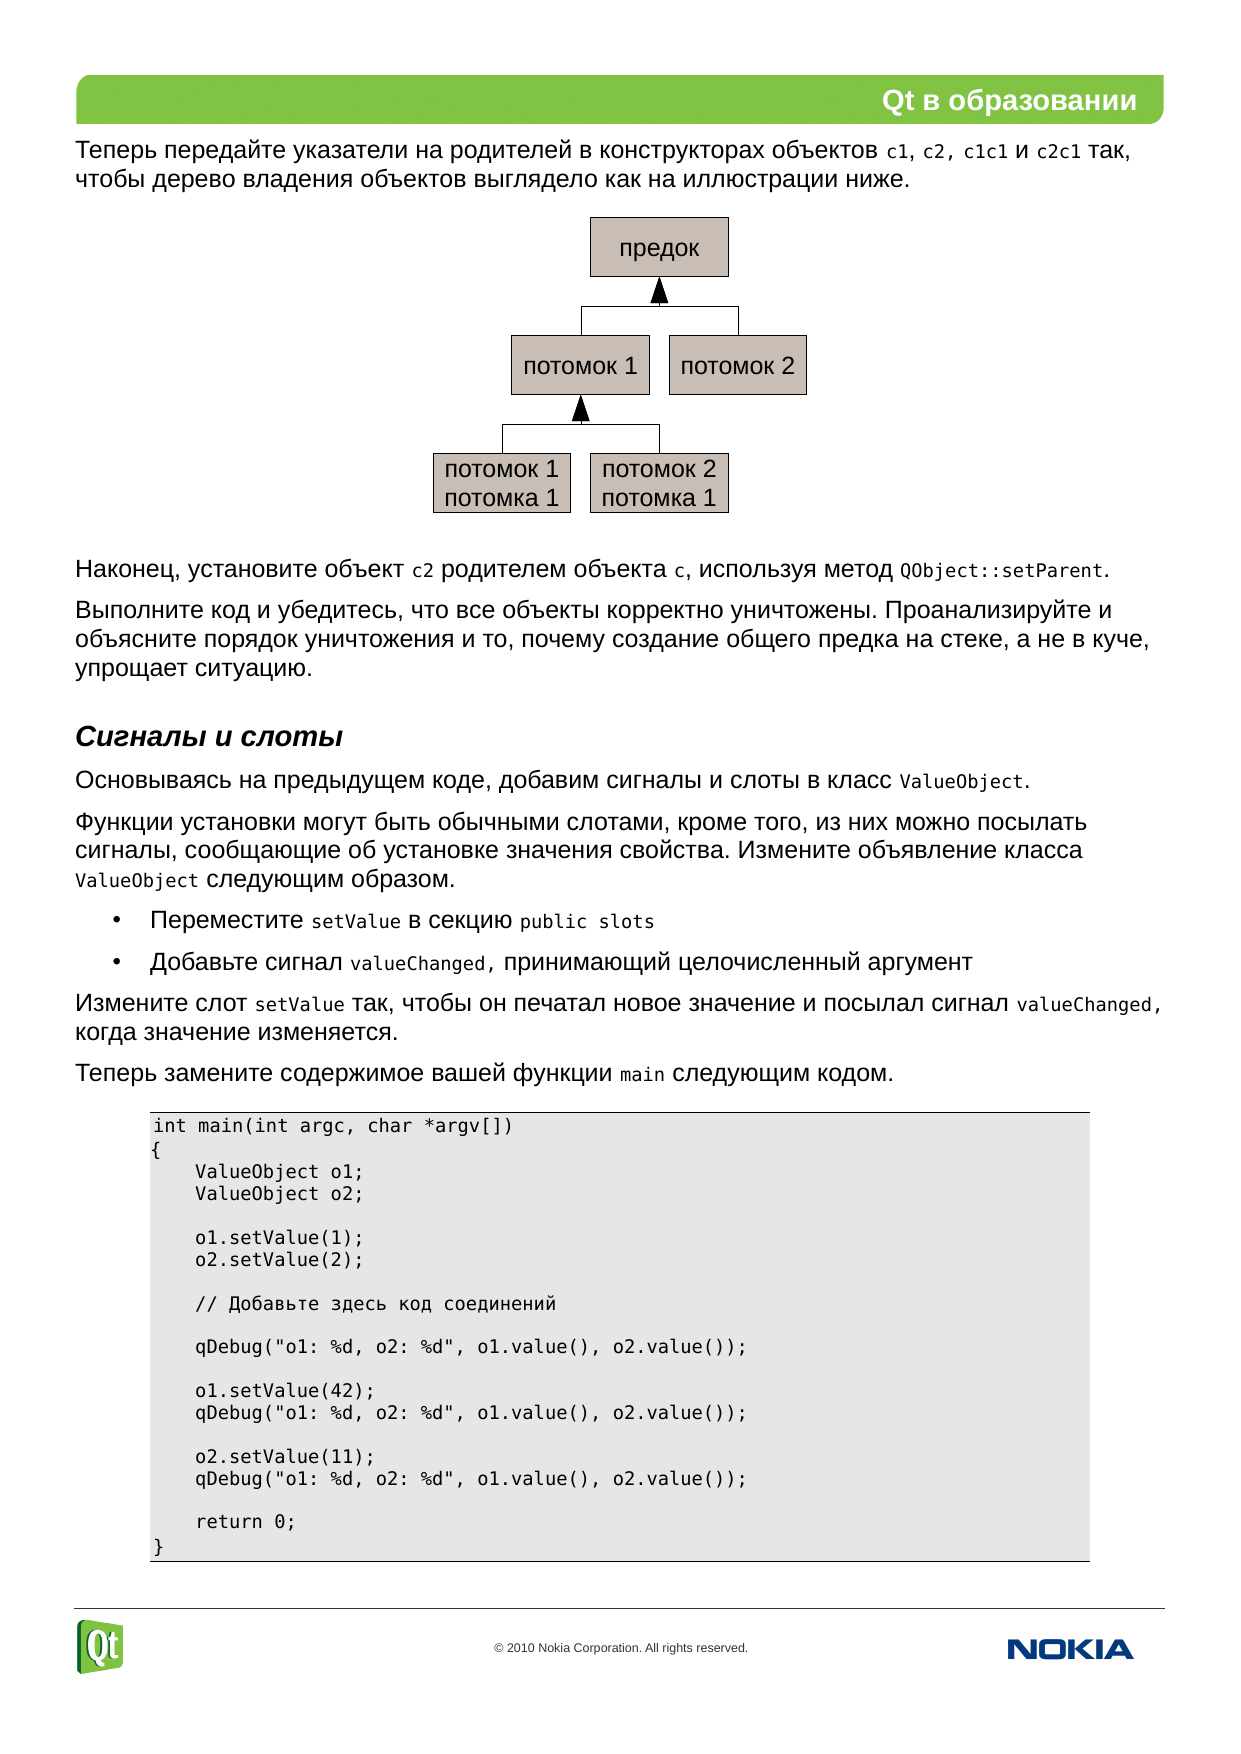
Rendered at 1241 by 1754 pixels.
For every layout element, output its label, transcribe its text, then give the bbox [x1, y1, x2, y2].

text { [150, 1139, 1090, 1161]
text ValueObject o1; [150, 1161, 1090, 1183]
text ValueObject o2; [150, 1183, 1090, 1205]
text o2.setValue(2); [150, 1249, 1090, 1271]
text // Добавьте здесь код соединений [150, 1292, 1090, 1314]
picture [73, 1615, 127, 1679]
text int main(int argc, char *argv[]) [150, 1113, 1090, 1139]
text Теперь передайте указатели на родителей в конструкторах объектов c1, c2, c1c1 и c2c1 так, чтобы дерево владения объектов выглядело как на иллюстрации ниже. [75, 135, 1165, 192]
text return 0; [150, 1511, 1090, 1533]
picture [76, 75, 1164, 124]
text qDebug("o1: %d, o2: %d", o1.value(), o2.value()); [150, 1467, 1090, 1489]
text Наконец, установите объект c2 родителем объекта c, используя метод QObject::setParent. [75, 554, 1165, 583]
text Функции установки могут быть обычными слотами, кроме того, из них можно посылать сигналы, сообщающие об установке значения свойства. Измените объявление класса ValueObject следующим образом. [75, 806, 1165, 893]
text qDebug("o1: %d, o2: %d", o1.value(), o2.value()); [150, 1336, 1090, 1358]
text Основываясь на предыдущем коде, добавим сигналы и слоты в класс ValueObject. [75, 765, 1165, 794]
list Добавьте сигнал valueChanged, принимающий целочисленный аргумент [112, 947, 1165, 975]
text o1.setValue(1); [150, 1227, 1090, 1249]
text qDebug("o1: %d, o2: %d", o1.value(), o2.value()); [150, 1402, 1090, 1424]
text Выполните код и убедитесь, что все объекты корректно уничтожены. Проанализируйте и объясните порядок уничтожения и то, почему создание общего предка на стеке, а не в куче, упрощает ситуацию. [75, 595, 1165, 682]
text Измените слот setValue так, чтобы он печатал новое значение и посылал сигнал valueChanged, когда значение изменяется. [75, 988, 1165, 1045]
subtitle Сигналы и слоты [75, 719, 1165, 753]
text o1.setValue(42); [150, 1380, 1090, 1402]
text Теперь замените содержимое вашей функции main следующим кодом. [75, 1058, 1165, 1087]
text } [150, 1533, 1090, 1561]
list Переместите setValue в секцию public slots [112, 905, 1165, 934]
picture [978, 1610, 1164, 1688]
text o2.setValue(11); [150, 1446, 1090, 1467]
